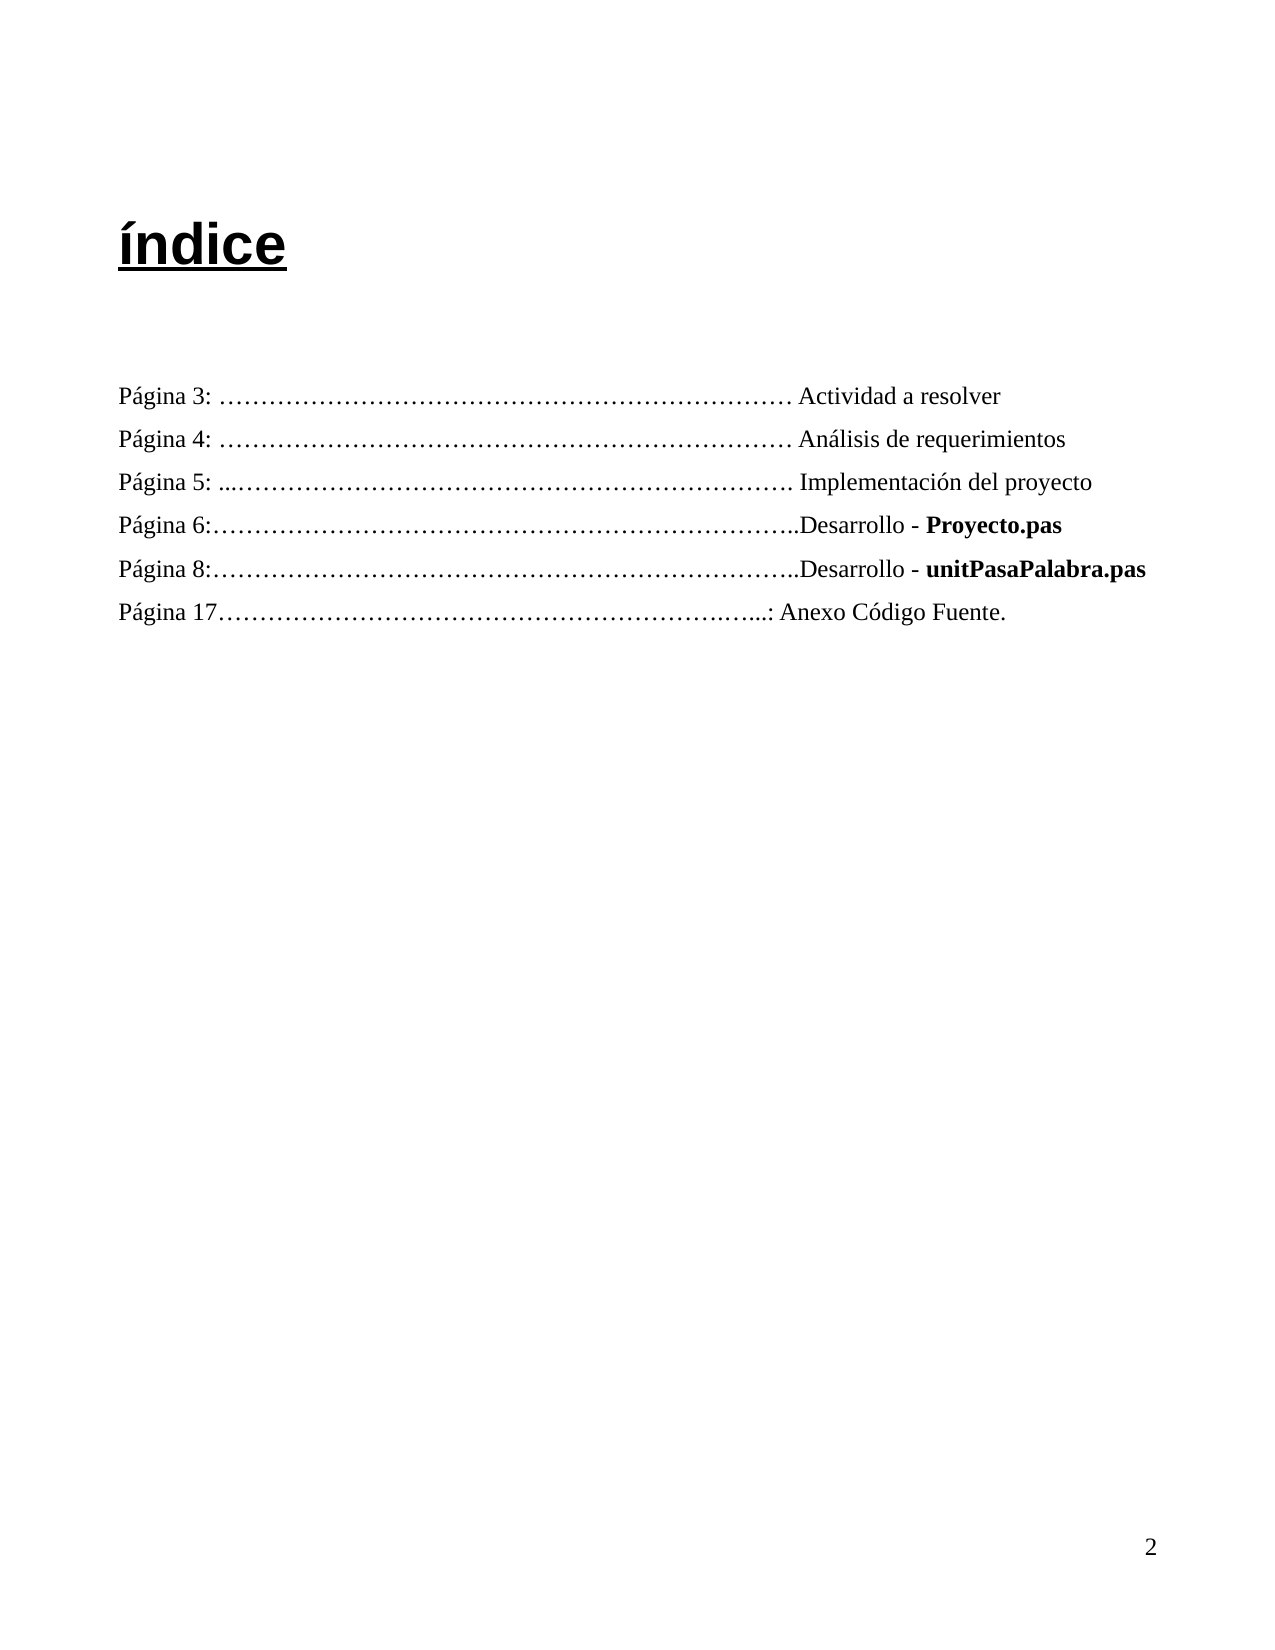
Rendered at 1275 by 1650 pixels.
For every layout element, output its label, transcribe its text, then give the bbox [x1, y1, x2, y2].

text índice [118, 209, 1157, 276]
text Página 4: …………………………………………………………… Análisis de requerimientos [118, 424, 1157, 453]
text Página 3: …………………………………………………………… Actividad a resolver [118, 381, 1157, 410]
text Página 8:……………………………………………………………..Desarrollo - unitPasaPalabra.pas [118, 554, 1157, 582]
text Página 5: ...…………………………………………………………. Implementación del proyecto [118, 467, 1157, 496]
text Página 17…………………………………………………….…...: Anexo Código Fuente. [118, 597, 1157, 626]
text Página 6:……………………………………………………………..Desarrollo - Proyecto.pas [118, 511, 1157, 539]
